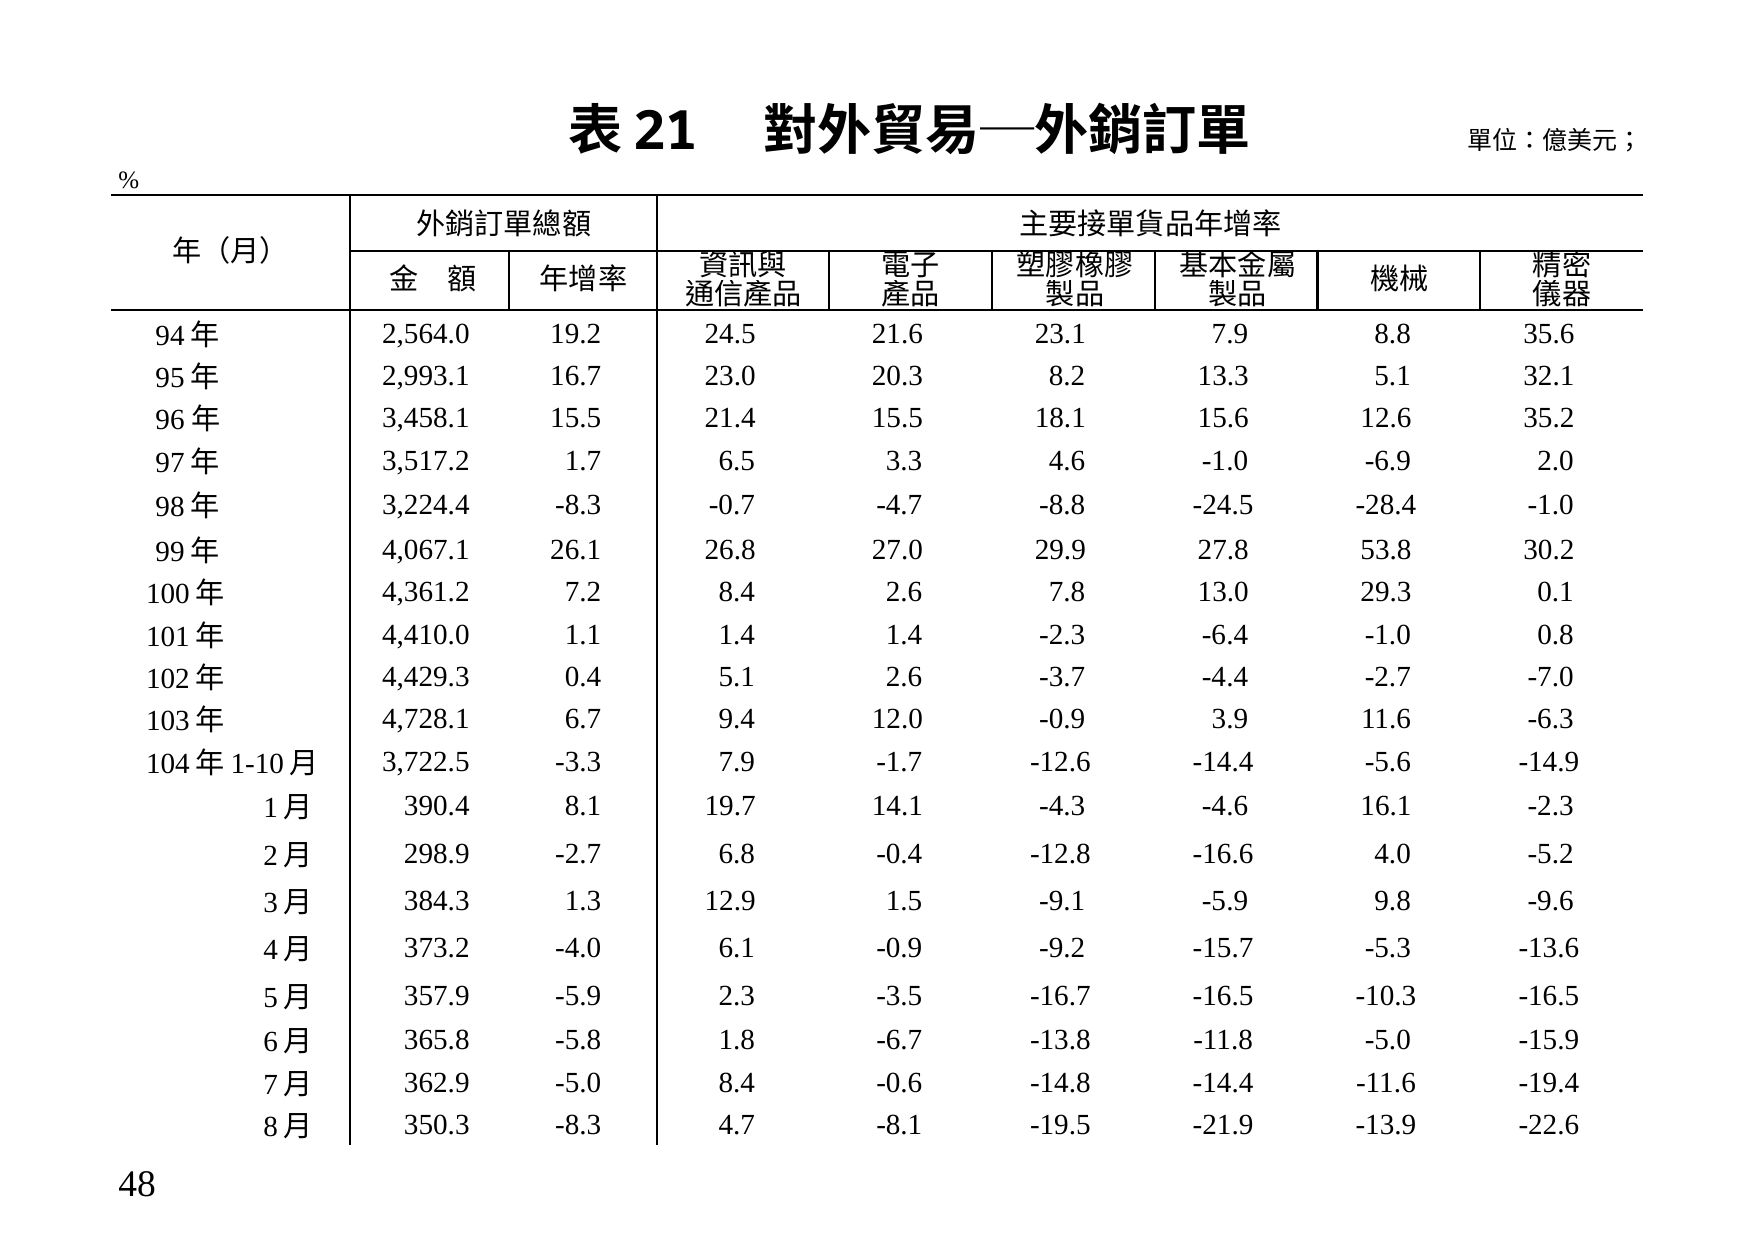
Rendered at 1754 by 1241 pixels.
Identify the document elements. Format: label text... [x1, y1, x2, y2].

table_cell -9.6 [1480, 876, 1643, 923]
table_cell 5.1 [658, 655, 829, 697]
table_cell 298.9 [351, 829, 509, 876]
table_cell 21.4 [658, 396, 829, 438]
table_cell 精密 儀器 [1481, 252, 1643, 309]
table_cell 電子 產品 [830, 252, 991, 309]
table_cell -14.8 [992, 1060, 1155, 1103]
table_cell 26.8 [658, 528, 829, 570]
table_cell 8.2 [992, 354, 1155, 396]
table_cell 4月 [111, 924, 349, 971]
table_cell -6.4 [1155, 613, 1317, 655]
table_cell -5.0 [1318, 1018, 1480, 1060]
table_cell -16.5 [1155, 971, 1317, 1018]
table_cell -4.4 [1155, 655, 1317, 697]
table_cell 0.8 [1480, 613, 1643, 655]
table_cell -7.0 [1480, 655, 1643, 697]
table_cell -14.4 [1155, 1060, 1317, 1103]
table_cell 53.8 [1318, 528, 1480, 570]
table_cell 14.1 [829, 782, 992, 829]
table_cell 362.9 [351, 1060, 509, 1103]
table_cell 357.9 [351, 971, 509, 1018]
table_cell -8.3 [509, 481, 656, 528]
table_cell 6.1 [658, 924, 829, 971]
table_cell 12.9 [658, 876, 829, 923]
table_cell 15.5 [829, 396, 992, 438]
table_header 主要接單貨品年增率 [658, 196, 1643, 249]
table_cell -16.5 [1480, 971, 1643, 1018]
table_cell 95年 [111, 354, 349, 396]
table_cell 6.5 [658, 438, 829, 481]
table_cell 5月 [111, 971, 349, 1018]
table_cell 27.8 [1155, 528, 1317, 570]
table_cell 21.6 [829, 311, 992, 354]
table_cell -15.7 [1155, 924, 1317, 971]
table_cell -8.1 [829, 1103, 992, 1145]
table_cell 1.4 [829, 613, 992, 655]
table_cell -22.6 [1480, 1103, 1643, 1145]
table_cell -19.5 [992, 1103, 1155, 1145]
table_cell 373.2 [351, 924, 509, 971]
table_cell 1.8 [658, 1018, 829, 1060]
table_cell 3.3 [829, 438, 992, 481]
table_cell 8月 [111, 1103, 349, 1145]
table_cell 1.1 [509, 613, 656, 655]
table_cell -1.0 [1318, 613, 1480, 655]
text 表21 對外貿易─外銷訂單 單位：億美元；% [118, 87, 1636, 194]
table_cell 7.9 [1155, 311, 1317, 354]
table_cell -2.3 [1480, 782, 1643, 829]
table_cell 26.1 [509, 528, 656, 570]
table_cell -1.7 [829, 739, 992, 782]
table_cell -13.8 [992, 1018, 1155, 1060]
table_cell -5.6 [1318, 739, 1480, 782]
table_cell 15.5 [509, 396, 656, 438]
table_cell -0.4 [829, 829, 992, 876]
table_cell 5.1 [1318, 354, 1480, 396]
table_cell 35.2 [1480, 396, 1643, 438]
table_cell 4,429.3 [351, 655, 509, 697]
table_cell 2,993.1 [351, 354, 509, 396]
table_cell 12.6 [1318, 396, 1480, 438]
table_cell 3,517.2 [351, 438, 509, 481]
table_cell 18.1 [992, 396, 1155, 438]
table_cell 8.4 [658, 1060, 829, 1103]
table_cell 6月 [111, 1018, 349, 1060]
table_cell 1.3 [509, 876, 656, 923]
table_cell 24.5 [658, 311, 829, 354]
table_cell 2.3 [658, 971, 829, 1018]
table_cell 1.7 [509, 438, 656, 481]
table_cell 7.8 [992, 570, 1155, 612]
table_cell 3.9 [1155, 697, 1317, 739]
table_cell -14.9 [1480, 739, 1643, 782]
table_cell -21.9 [1155, 1103, 1317, 1145]
table_cell -9.1 [992, 876, 1155, 923]
table_cell 7.9 [658, 739, 829, 782]
table_cell 30.2 [1480, 528, 1643, 570]
table_cell -5.3 [1318, 924, 1480, 971]
table_cell -3.5 [829, 971, 992, 1018]
table_cell -6.7 [829, 1018, 992, 1060]
table_cell 9.4 [658, 697, 829, 739]
table_cell 4,067.1 [351, 528, 509, 570]
table_cell 4,361.2 [351, 570, 509, 612]
table_cell -11.8 [1155, 1018, 1317, 1060]
table_cell -16.7 [992, 971, 1155, 1018]
table_cell 金 額 [351, 252, 508, 309]
table_cell 1月 [111, 782, 349, 829]
table_cell 基本金屬 製品 [1156, 252, 1316, 309]
table_cell 3,722.5 [351, 739, 509, 782]
table_cell 4.7 [658, 1103, 829, 1145]
table_cell 27.0 [829, 528, 992, 570]
table_cell 2.0 [1480, 438, 1643, 481]
table_cell 16.7 [509, 354, 656, 396]
table_cell -13.9 [1318, 1103, 1480, 1145]
table_cell 8.8 [1318, 311, 1480, 354]
table_cell 390.4 [351, 782, 509, 829]
table_cell -5.9 [1155, 876, 1317, 923]
table_cell 29.9 [992, 528, 1155, 570]
table_cell 1.5 [829, 876, 992, 923]
table_cell 資訊與 通信產品 [658, 252, 828, 309]
table_cell -0.6 [829, 1060, 992, 1103]
table_cell -10.3 [1318, 971, 1480, 1018]
table_cell -2.7 [509, 829, 656, 876]
table_cell -5.8 [509, 1018, 656, 1060]
table_cell 4,410.0 [351, 613, 509, 655]
table_cell -1.0 [1155, 438, 1317, 481]
table_cell -9.2 [992, 924, 1155, 971]
table_cell -5.0 [509, 1060, 656, 1103]
table_cell 16.1 [1318, 782, 1480, 829]
table_cell 100年 [111, 570, 349, 612]
table_cell 19.2 [509, 311, 656, 354]
table_cell 20.3 [829, 354, 992, 396]
table_cell 2.6 [829, 655, 992, 697]
table_cell -16.6 [1155, 829, 1317, 876]
table_cell 2月 [111, 829, 349, 876]
table_cell 98年 [111, 481, 349, 528]
table_cell -5.2 [1480, 829, 1643, 876]
table_cell -8.8 [992, 481, 1155, 528]
table_cell 8.1 [509, 782, 656, 829]
table_cell -3.7 [992, 655, 1155, 697]
table_cell 6.8 [658, 829, 829, 876]
table_cell 101年 [111, 613, 349, 655]
table_cell -28.4 [1318, 481, 1480, 528]
table_cell 機械 [1319, 252, 1479, 309]
table_cell 102年 [111, 655, 349, 697]
table_cell 塑膠橡膠 製品 [993, 252, 1154, 309]
table_cell 29.3 [1318, 570, 1480, 612]
table_cell 23.1 [992, 311, 1155, 354]
table_cell 97年 [111, 438, 349, 481]
table_cell -0.9 [992, 697, 1155, 739]
table_cell -3.3 [509, 739, 656, 782]
table_cell -19.4 [1480, 1060, 1643, 1103]
table_cell -5.9 [509, 971, 656, 1018]
table_cell -4.0 [509, 924, 656, 971]
table_cell -11.6 [1318, 1060, 1480, 1103]
table_cell -13.6 [1480, 924, 1643, 971]
table_cell 15.6 [1155, 396, 1317, 438]
table_cell 9.8 [1318, 876, 1480, 923]
table_cell 年增率 [510, 252, 656, 309]
table_cell -1.0 [1480, 481, 1643, 528]
table_cell -15.9 [1480, 1018, 1643, 1060]
table_cell -4.3 [992, 782, 1155, 829]
table_cell 96 年 [111, 396, 349, 438]
table_cell -0.7 [658, 481, 829, 528]
table_cell 13.0 [1155, 570, 1317, 612]
table_cell 94年 [111, 311, 349, 354]
table_cell 19.7 [658, 782, 829, 829]
table_cell -4.7 [829, 481, 992, 528]
table_cell 4.0 [1318, 829, 1480, 876]
table_cell 13.3 [1155, 354, 1317, 396]
table_cell 2.6 [829, 570, 992, 612]
table_cell -12.6 [992, 739, 1155, 782]
table_cell -8.3 [509, 1103, 656, 1145]
table_cell 23.0 [658, 354, 829, 396]
table_cell -14.4 [1155, 739, 1317, 782]
table_cell -24.5 [1155, 481, 1317, 528]
table_cell 4.6 [992, 438, 1155, 481]
table_cell -4.6 [1155, 782, 1317, 829]
table_cell 3,458.1 [351, 396, 509, 438]
table_cell 7.2 [509, 570, 656, 612]
table_cell -2.3 [992, 613, 1155, 655]
table_cell 11.6 [1318, 697, 1480, 739]
table_cell 8.4 [658, 570, 829, 612]
table_cell -6.3 [1480, 697, 1643, 739]
table_cell 1.4 [658, 613, 829, 655]
table_cell 35.6 [1480, 311, 1643, 354]
table_cell 350.3 [351, 1103, 509, 1145]
table_cell 104年1-10月 [111, 739, 349, 782]
table_header 年（月） [111, 196, 349, 309]
table_cell 384.3 [351, 876, 509, 923]
table_header 外銷訂單總額 [351, 196, 656, 249]
table_cell -0.9 [829, 924, 992, 971]
table_cell 6.7 [509, 697, 656, 739]
table_cell 103年 [111, 697, 349, 739]
table_cell 365.8 [351, 1018, 509, 1060]
table_cell 32.1 [1480, 354, 1643, 396]
table_cell 7月 [111, 1060, 349, 1103]
table_cell 99年 [111, 528, 349, 570]
table_cell 12.0 [829, 697, 992, 739]
table_cell 0.1 [1480, 570, 1643, 612]
table_cell -6.9 [1318, 438, 1480, 481]
table_cell 4,728.1 [351, 697, 509, 739]
table_cell 2,564.0 [351, 311, 509, 354]
table_cell 0.4 [509, 655, 656, 697]
table_cell 3月 [111, 876, 349, 923]
table_cell -12.8 [992, 829, 1155, 876]
table_cell 3,224.4 [351, 481, 509, 528]
table_cell -2.7 [1318, 655, 1480, 697]
